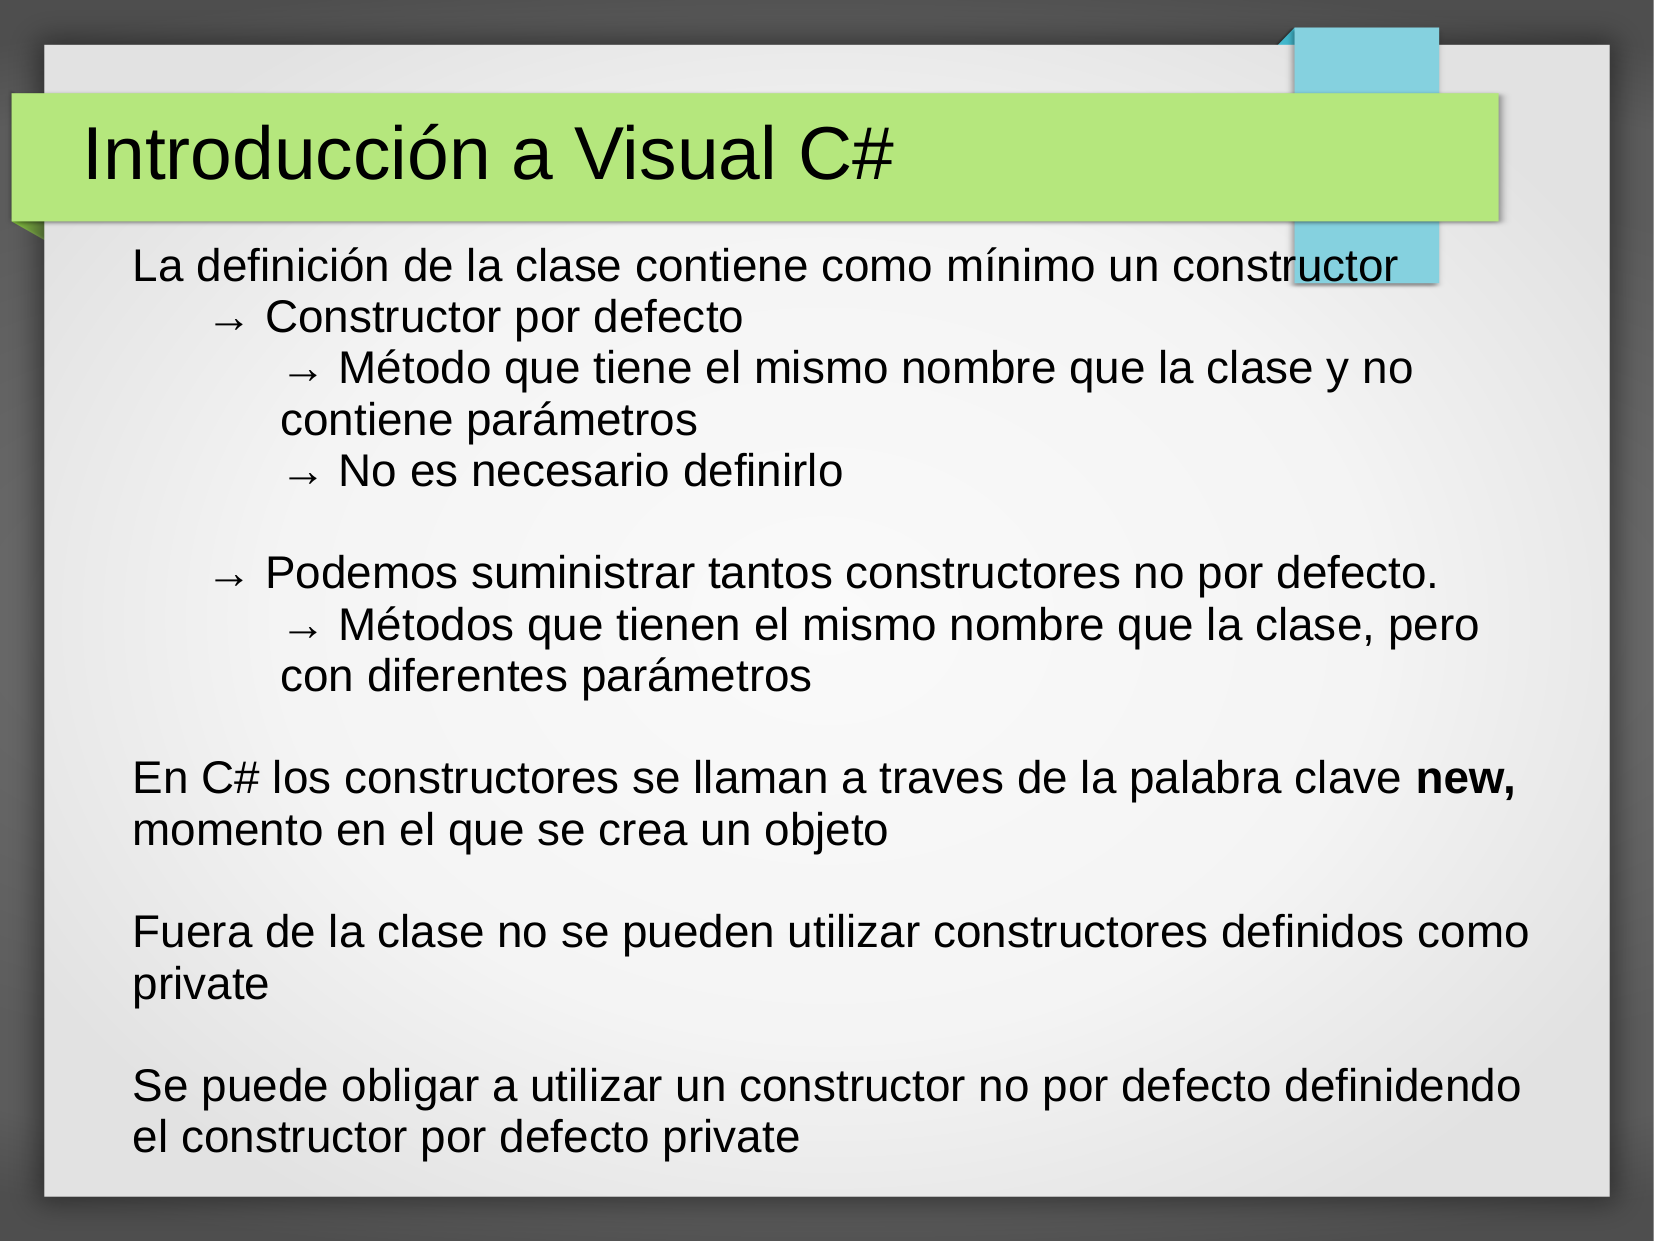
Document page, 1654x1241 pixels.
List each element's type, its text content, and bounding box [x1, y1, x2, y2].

picture [0, 0, 1654, 1241]
title Introducción a Visual C# [82, 94, 1264, 213]
text_box La definición de la clase contiene como mínimo un constructor → Constructor por defecto → Método que tiene el mismo nombre que la clase y no contiene parámetros → No es necesario definirlo → Podemos suministrar tantos constructores no por defecto. → Métodos que tienen el mismo nombre que la clase, pero con diferentes parámetros En C# los constructores se llaman a traves de la palabra clave new, momento en el que se crea un objeto Fuera de la clase no se pueden utilizar constructores definidos como private Se puede obligar a utilizar un constructor no por defecto definidendo el constructor por defecto private [59, 239, 1548, 1163]
